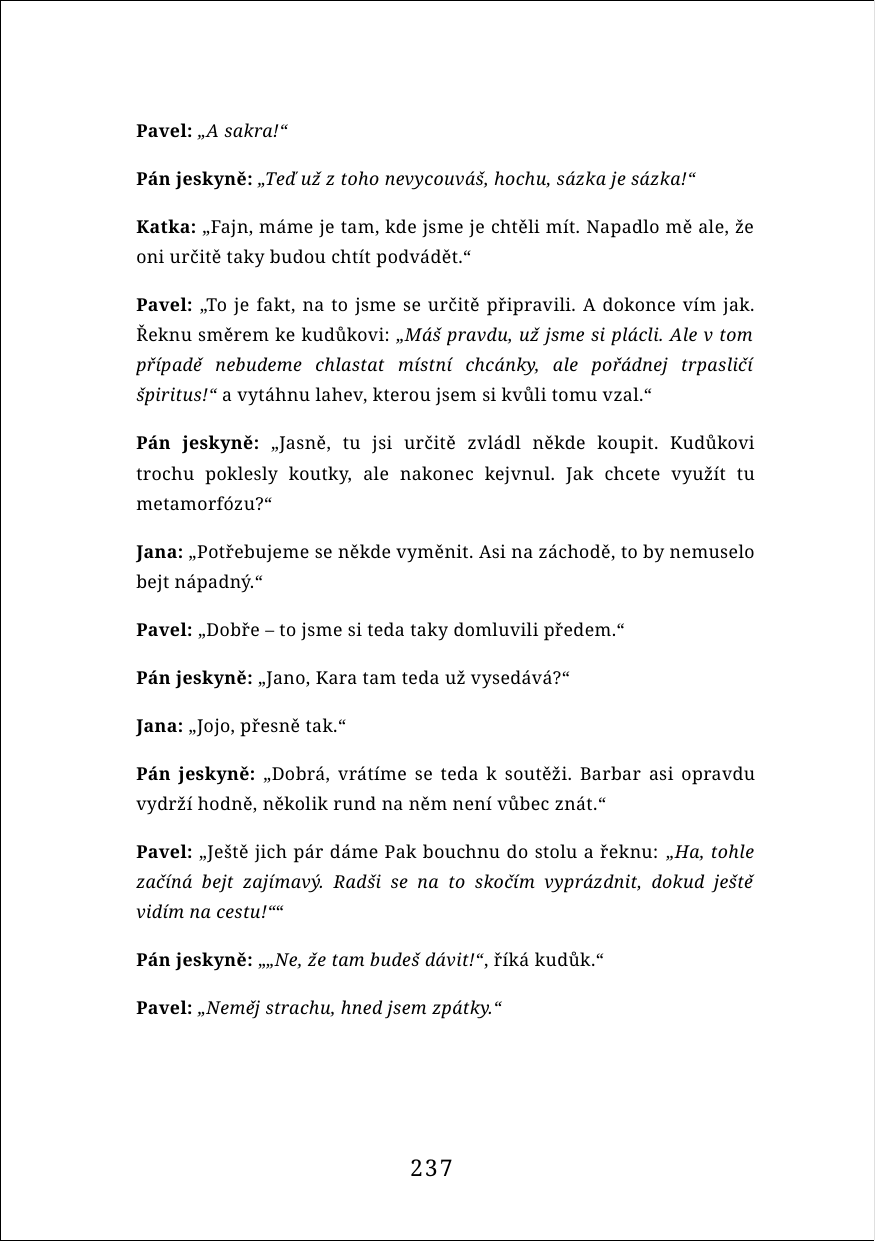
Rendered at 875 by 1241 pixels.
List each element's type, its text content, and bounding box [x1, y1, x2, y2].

text Pán jeskyně: „Teď už z toho nevycouváš, hochu, sázka je sázka!“ [136, 166, 756, 190]
text Pán jeskyně: „Jano, Kara tam teda už vysedává?“ [136, 665, 756, 689]
text Pavel: „To je fakt, na to jsme se určitě připravili. A dokonce vím jak. Řeknu směrem ke kudůkovi: „Máš pravdu, už jsme si plácli. Ale v tom případě nebudeme chlastat místní chcánky, ale pořádnej trpasličí špiritus!“ a vytáhnu lahev, kterou jsem si kvůli tomu vzal.“ [136, 292, 756, 407]
text Katka: „Fajn, máme je tam, kde jsme je chtěli mít. Napadlo mě ale, že oni určitě taky budou chtít podvádět.“ [136, 214, 756, 268]
text Pán jeskyně: „Jasně, tu jsi určitě zvládl někde koupit. Kudůkovi trochu poklesly koutky, ale nakonec kejvnul. Jak chcete využít tu metamorfózu?“ [136, 431, 756, 515]
text Pán jeskyně: „„Ne, že tam budeš dávit!“, říká kudůk.“ [136, 947, 756, 972]
text Pavel: „Ještě jich pár dáme Pak bouchnu do stolu a řeknu: „Ha, tohle začíná bejt zajímavý. Radši se na to skočím vyprázdnit, dokud ještě vidím na cestu!““ [136, 839, 756, 924]
text Pán jeskyně: „Dobrá, vrátíme se teda k soutěži. Barbar asi opravdu vydrží hodně, několik rund na něm není vůbec znát.“ [136, 761, 756, 815]
text Pavel: „A sakra!“ [136, 118, 756, 142]
text Jana: „Potřebujeme se někde vyměnit. Asi na záchodě, to by nemuselo bejt nápadný.“ [136, 539, 756, 593]
text Pavel: „Dobře – to jsme si teda taky domluvili předem.“ [136, 617, 756, 641]
text Pavel: „Neměj strachu, hned jsem zpátky.“ [136, 995, 756, 1019]
text Jana: „Jojo, přesně tak.“ [136, 713, 756, 737]
